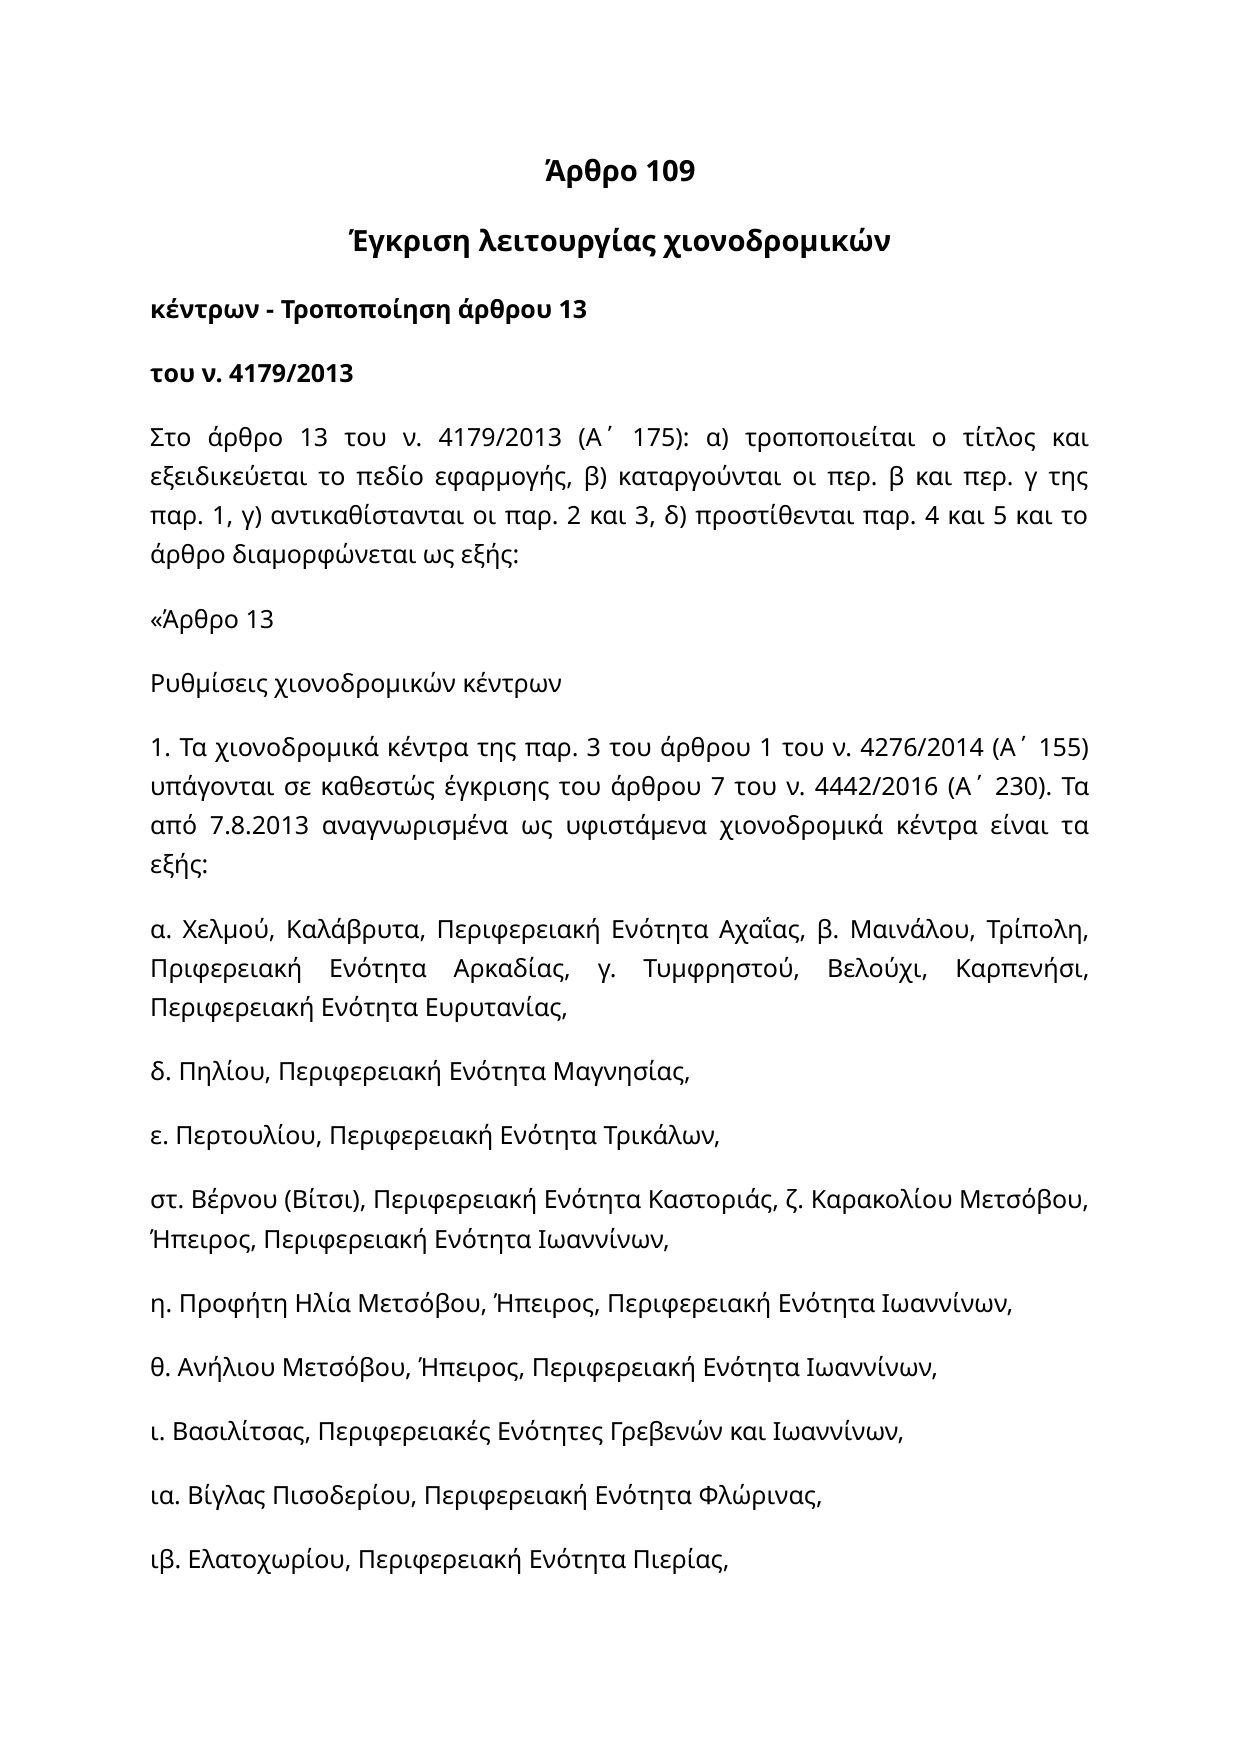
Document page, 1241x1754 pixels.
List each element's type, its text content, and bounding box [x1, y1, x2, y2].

text Στο άρθρο 13 του ν. 4179/2013 (Α΄ 175): α) τροποποιείται ο τίτλος και εξειδικεύεται το πεδίο εφαρμογής, β) καταργούνται οι περ. β και περ. γ της παρ. 1, γ) αντικαθίστανται οι παρ. 2 και 3, δ) προστίθενται παρ. 4 και 5 και το άρθρο διαμορφώνεται ως εξής: [150, 419, 1090, 571]
subtitle Έγκριση λειτουργίας χιονοδρομικών [150, 221, 1090, 260]
subtitle Άρθρο 109 [150, 150, 1090, 190]
text ι. Βασιλίτσας, Περιφερειακές Ενότητες Γρεβενών και Ιωαννίνων, [150, 1414, 1090, 1448]
text ια. Βίγλας Πισοδερίου, Περιφερειακή Ενότητα Φλώρινας, [150, 1478, 1090, 1512]
text θ. Ανήλιου Μετσόβου, Ήπειρος, Περιφερειακή Ενότητα Ιωαννίνων, [150, 1349, 1090, 1384]
text 1. Τα χιονοδρομικά κέντρα της παρ. 3 του άρθρου 1 του ν. 4276/2014 (Α΄ 155) υπάγονται σε καθεστώς έγκρισης του άρθρου 7 του ν. 4442/2016 (Α΄ 230). Τα από 7.8.2013 αναγνωρισμένα ως υφιστάμενα χιονοδρομικά κέντρα είναι τα εξής: [150, 729, 1090, 881]
text ιβ. Ελατοχωρίου, Περιφερειακή Ενότητα Πιερίας, [150, 1542, 1090, 1576]
text ε. Περτουλίου, Περιφερειακή Ενότητα Τρικάλων, [150, 1118, 1090, 1152]
text δ. Πηλίου, Περιφερειακή Ενότητα Μαγνησίας, [150, 1054, 1090, 1088]
text στ. Βέρνου (Βίτσι), Περιφερειακή Ενότητα Καστοριάς, ζ. Καρακολίου Μετσόβου, Ήπειρος, Περιφερειακή Ενότητα Ιωαννίνων, [150, 1182, 1090, 1255]
text η. Προφήτη Ηλία Μετσόβου, Ήπειρος, Περιφερειακή Ενότητα Ιωαννίνων, [150, 1285, 1090, 1319]
text Ρυθμίσεις χιονοδρομικών κέντρων [150, 665, 1090, 699]
text του ν. 4179/2013 [150, 355, 1090, 389]
text «Άρθρο 13 [150, 601, 1090, 635]
text κέντρων - Τροποποίηση άρθρου 13 [150, 291, 1090, 325]
text α. Χελμού, Καλάβρυτα, Περιφερειακή Ενότητα Αχαΐας, β. Μαινάλου, Τρίπολη, Πριφερειακή Ενότητα Αρκαδίας, γ. Τυμφρηστού, Βελούχι, Καρπενήσι, Περιφερειακή Ενότητα Ευρυτανίας, [150, 911, 1090, 1024]
